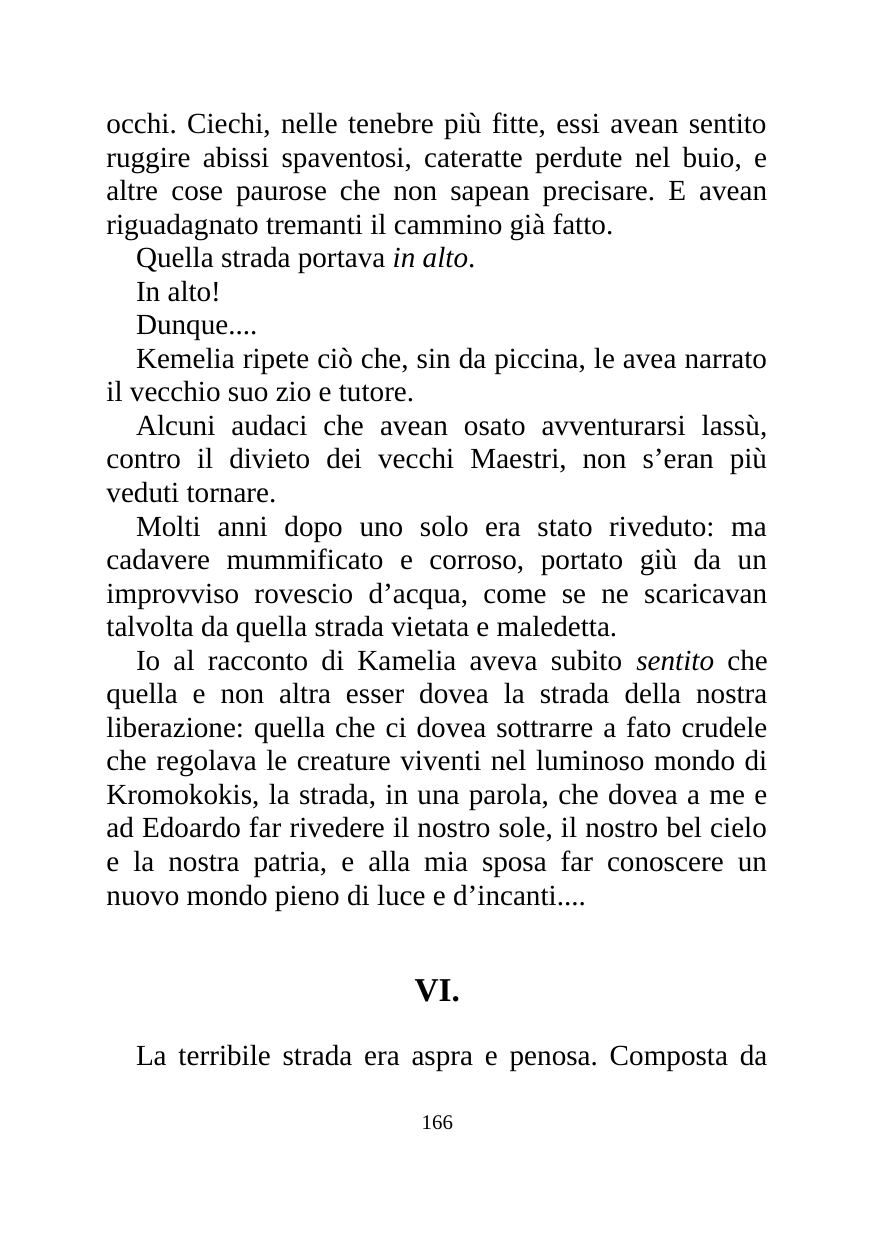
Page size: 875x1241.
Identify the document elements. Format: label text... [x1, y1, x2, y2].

text Alcuni audaci che avean osato avventurarsi lassù, contro il divieto dei vecchi Maestri, non s’eran più veduti tornare. [106, 408, 768, 509]
text La terribile strada era aspra e penosa. Composta da [106, 1038, 768, 1072]
text occhi. Ciechi, nelle tenebre più fitte, essi avean sentito ruggire abissi spaventosi, cateratte perdute nel buio, e altre cose paurose che non sapean precisare. E avean riguadagnato tremanti il cammino già fatto. [106, 106, 768, 240]
text In alto! [106, 274, 768, 307]
text Io al racconto di Kamelia aveva subito sentito che quella e non altra esser dovea la strada della nostra liberazione: quella che ci dovea sottrarre a fato crudele che regolava le creature viventi nel luminoso mondo di Kromokokis, la strada, in una parola, che dovea a me e ad Edoardo far rivedere il nostro sole, il nostro bel cielo e la nostra patria, e alla mia sposa far conoscere un nuovo mondo pieno di luce e d’incanti.... [106, 643, 768, 911]
text Molti anni dopo uno solo era stato riveduto: ma cadavere mummificato e corroso, portato giù da un improvviso rovescio d’acqua, come se ne scaricavan talvolta da quella strada vietata e maledetta. [106, 509, 768, 643]
text Quella strada portava in alto. [106, 240, 768, 274]
text Kemelia ripete ciò che, sin da piccina, le avea narrato il vecchio suo zio e tutore. [106, 341, 768, 408]
subtitle VI. [106, 970, 768, 1009]
text Dunque.... [106, 307, 768, 341]
